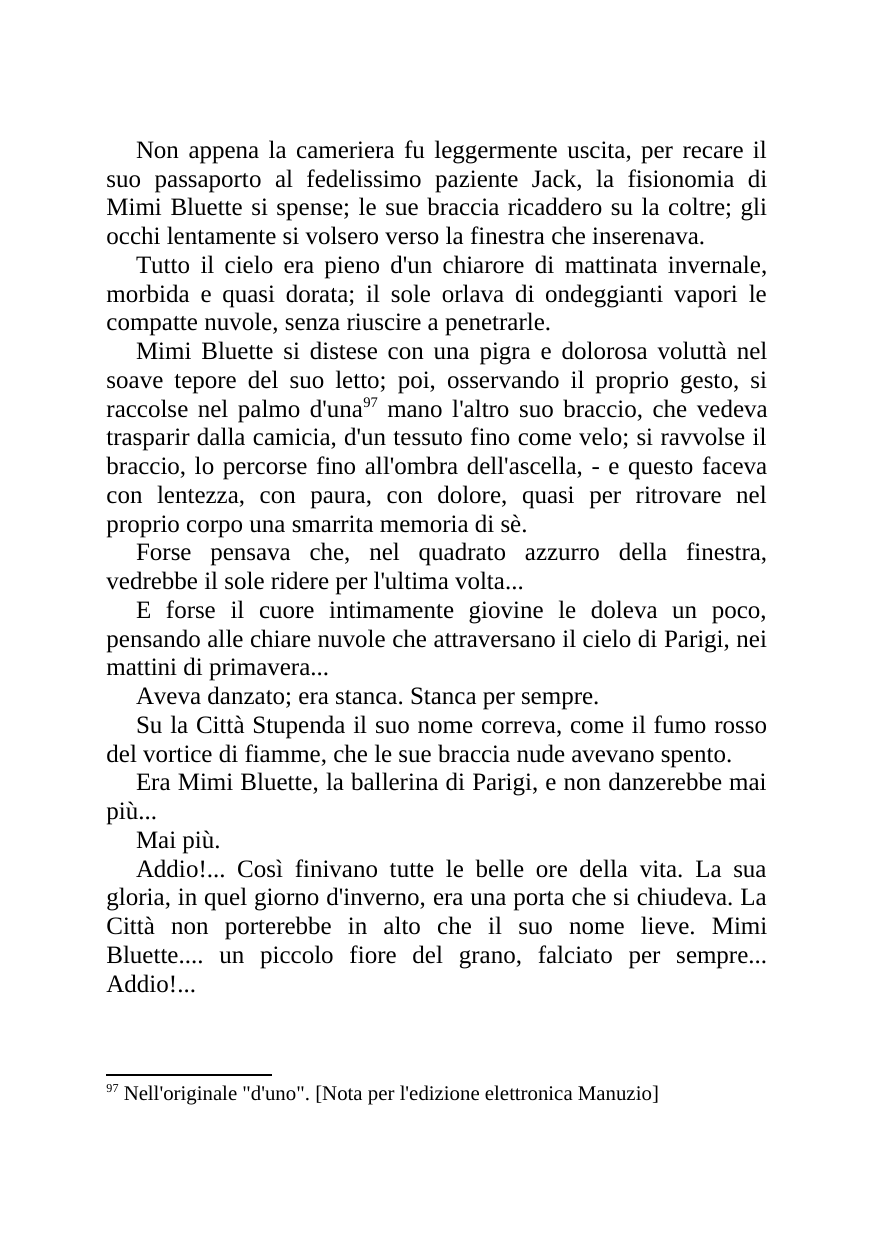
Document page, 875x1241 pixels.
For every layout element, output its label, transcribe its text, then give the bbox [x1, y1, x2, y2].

text Su la Città Stupenda il suo nome correva, come il fumo rosso del vortice di fiamme, che le sue braccia nude avevano spento. [106, 710, 768, 767]
text E forse il cuore intimamente giovine le doleva un poco, pensando alle chiare nuvole che attraversano il cielo di Parigi, nei mattini di primavera... [106, 595, 768, 681]
text Nell'originale "d'uno". [Nota per l'edizione elettronica Manuzio] [106, 1081, 768, 1105]
text Tutto il cielo era pieno d'un chiarore di mattinata invernale, morbida e quasi dorata; il sole orlava di ondeggianti vapori le compatte nuvole, senza riuscire a penetrarle. [106, 250, 768, 336]
text Mimi Bluette si distese con una pigra e dolorosa voluttà nel soave tepore del suo letto; poi, osservando il proprio gesto, si raccolse nel palmo d'una mano l'altro suo braccio, che vedeva trasparir dalla camicia, d'un tessuto fino come velo; si ravvolse il braccio, lo percorse fino all'ombra dell'ascella, - e questo faceva con lentezza, con paura, con dolore, quasi per ritrovare nel proprio corpo una smarrita memoria di sè. [106, 336, 768, 537]
text Addio!... Così finivano tutte le belle ore della vita. La sua gloria, in quel giorno d'inverno, era una porta che si chiudeva. La Città non porterebbe in alto che il suo nome lieve. Mimi Bluette.... un piccolo fiore del grano, falciato per sempre... Addio!... [106, 854, 768, 997]
text Non appena la cameriera fu leggermente uscita, per recare il suo passaporto al fedelissimo paziente Jack, la fisionomia di Mimi Bluette si spense; le sue braccia ricaddero su la coltre; gli occhi lentamente si volsero verso la finestra che inserenava. [106, 135, 768, 250]
text Forse pensava che, nel quadrato azzurro della finestra, vedrebbe il sole ridere per l'ultima volta... [106, 537, 768, 595]
text Era Mimi Bluette, la ballerina di Parigi, e non danzerebbe mai più... [106, 767, 768, 825]
text Mai più. [106, 825, 768, 854]
text Aveva danzato; era stanca. Stanca per sempre. [106, 681, 768, 710]
